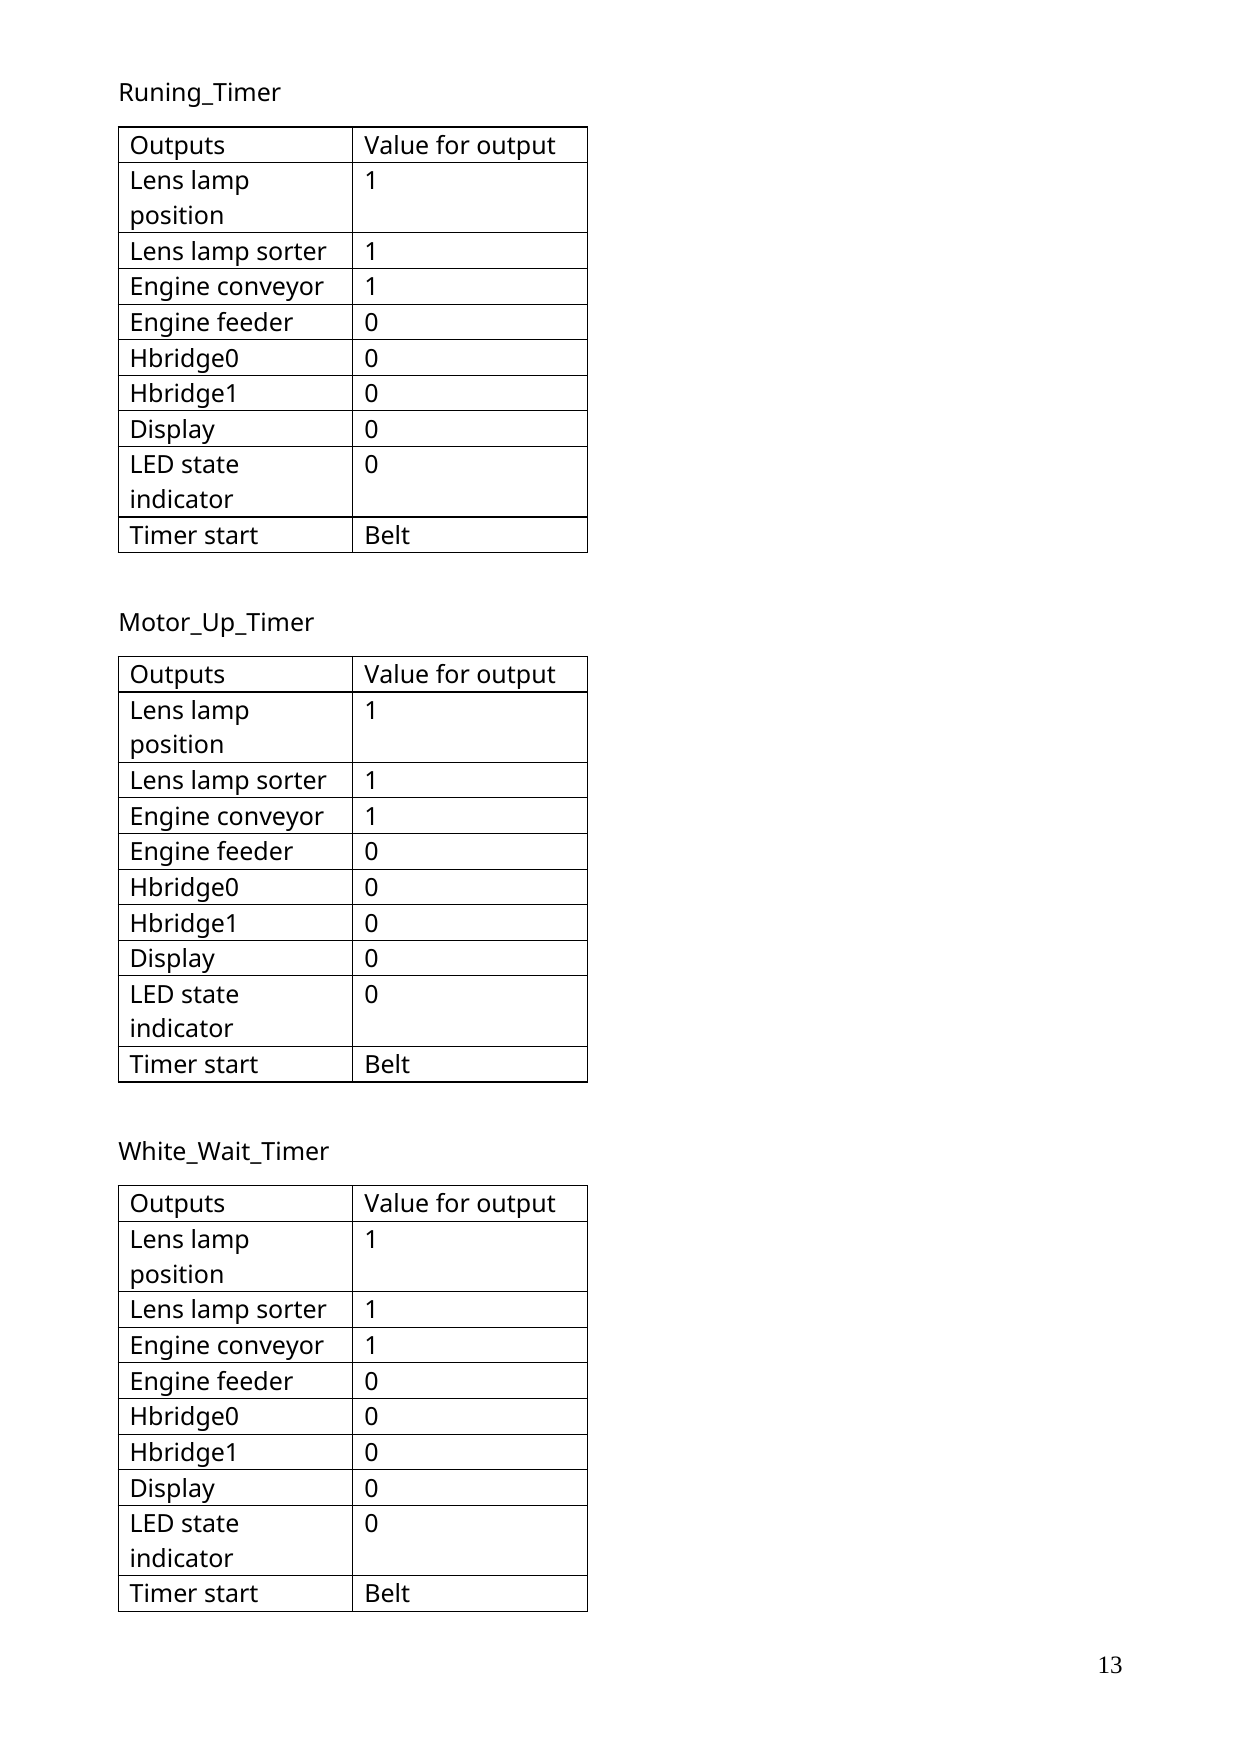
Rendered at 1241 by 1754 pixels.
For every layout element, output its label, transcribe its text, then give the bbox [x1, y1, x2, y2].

table_cell Engine feeder [119, 1363, 352, 1398]
table_cell Engine conveyor [119, 798, 352, 833]
table_cell LED state indicator [119, 976, 352, 1046]
table_cell 1 [353, 693, 587, 762]
table_cell 0 [353, 941, 587, 975]
table_cell Engine conveyor [119, 269, 352, 303]
table_cell 0 [353, 376, 587, 410]
table_cell Engine feeder [119, 834, 352, 868]
table_cell Engine feeder [119, 305, 352, 339]
table_cell 0 [353, 870, 587, 904]
table_cell Hbridge0 [119, 1399, 352, 1433]
table_cell Hbridge0 [119, 340, 352, 375]
table_cell LED state indicator [119, 447, 352, 516]
table_cell Hbridge1 [119, 1435, 352, 1469]
table_cell 0 [353, 976, 587, 1046]
text Runing_Timer [118, 75, 1122, 109]
table_cell Lens lamp position [119, 163, 352, 232]
table_cell Belt [353, 518, 587, 552]
text Motor_Up_Timer [118, 604, 1122, 638]
table_cell 1 [353, 163, 587, 232]
table_cell 0 [353, 305, 587, 339]
table_cell 0 [353, 340, 587, 375]
table_cell Hbridge1 [119, 905, 352, 940]
table_cell Hbridge1 [119, 376, 352, 410]
table_header Value for output [353, 128, 587, 162]
table_cell Hbridge0 [119, 870, 352, 904]
table_cell 1 [353, 233, 587, 268]
table_cell Display [119, 941, 352, 975]
table_cell Timer start [119, 518, 352, 552]
table_cell Display [119, 1470, 352, 1505]
table_cell 0 [353, 834, 587, 868]
table_cell 1 [353, 763, 587, 797]
table_cell 1 [353, 269, 587, 303]
table_header Value for output [353, 657, 587, 691]
table_cell LED state indicator [119, 1506, 352, 1575]
table_cell 0 [353, 447, 587, 516]
table_cell 0 [353, 1363, 587, 1398]
table_cell 0 [353, 1470, 587, 1505]
text White_Wait_Timer [118, 1134, 1122, 1168]
table_cell Belt [353, 1576, 587, 1611]
table_cell 0 [353, 905, 587, 940]
table_cell Display [119, 411, 352, 446]
table_cell Engine conveyor [119, 1328, 352, 1362]
table_cell 1 [353, 1328, 587, 1362]
table_cell Belt [353, 1047, 587, 1081]
table_cell 0 [353, 411, 587, 446]
table_cell 1 [353, 1292, 587, 1327]
table_cell Lens lamp position [119, 1222, 352, 1291]
table_cell 1 [353, 1222, 587, 1291]
table_cell Lens lamp sorter [119, 1292, 352, 1327]
table_header Value for output [353, 1186, 587, 1221]
table_header Outputs [119, 1186, 352, 1221]
table_cell 0 [353, 1435, 587, 1469]
table_cell Lens lamp position [119, 693, 352, 762]
table_cell Lens lamp sorter [119, 763, 352, 797]
table_cell Lens lamp sorter [119, 233, 352, 268]
table_cell 1 [353, 798, 587, 833]
table_header Outputs [119, 128, 352, 162]
table_cell Timer start [119, 1047, 352, 1081]
table_cell Timer start [119, 1576, 352, 1611]
table_header Outputs [119, 657, 352, 691]
table_cell 0 [353, 1506, 587, 1575]
table_cell 0 [353, 1399, 587, 1433]
